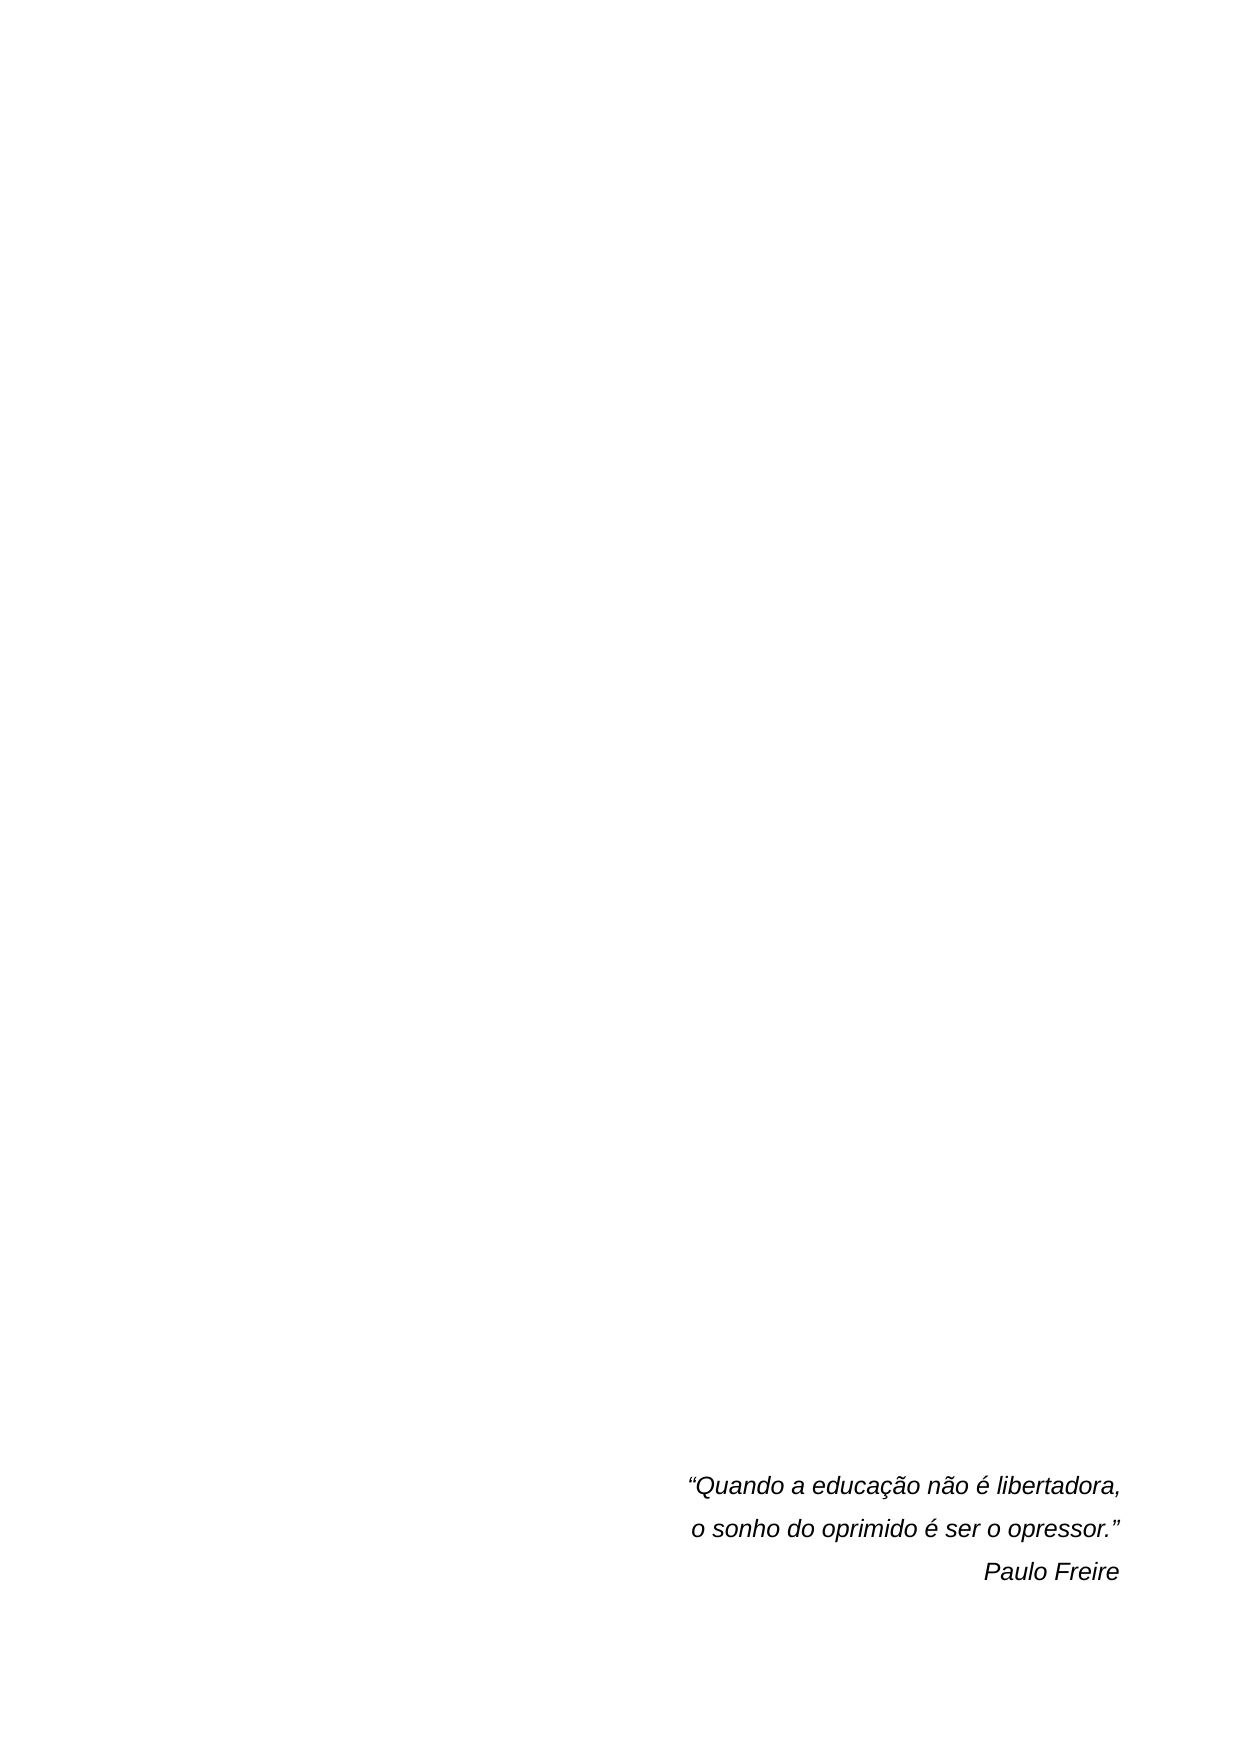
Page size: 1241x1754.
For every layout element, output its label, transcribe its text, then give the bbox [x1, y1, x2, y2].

text “Quando a educação não é libertadora, [177, 1471, 1122, 1500]
text Paulo Freire [177, 1557, 1122, 1586]
text o sonho do oprimido é ser o opressor.” [177, 1514, 1122, 1543]
